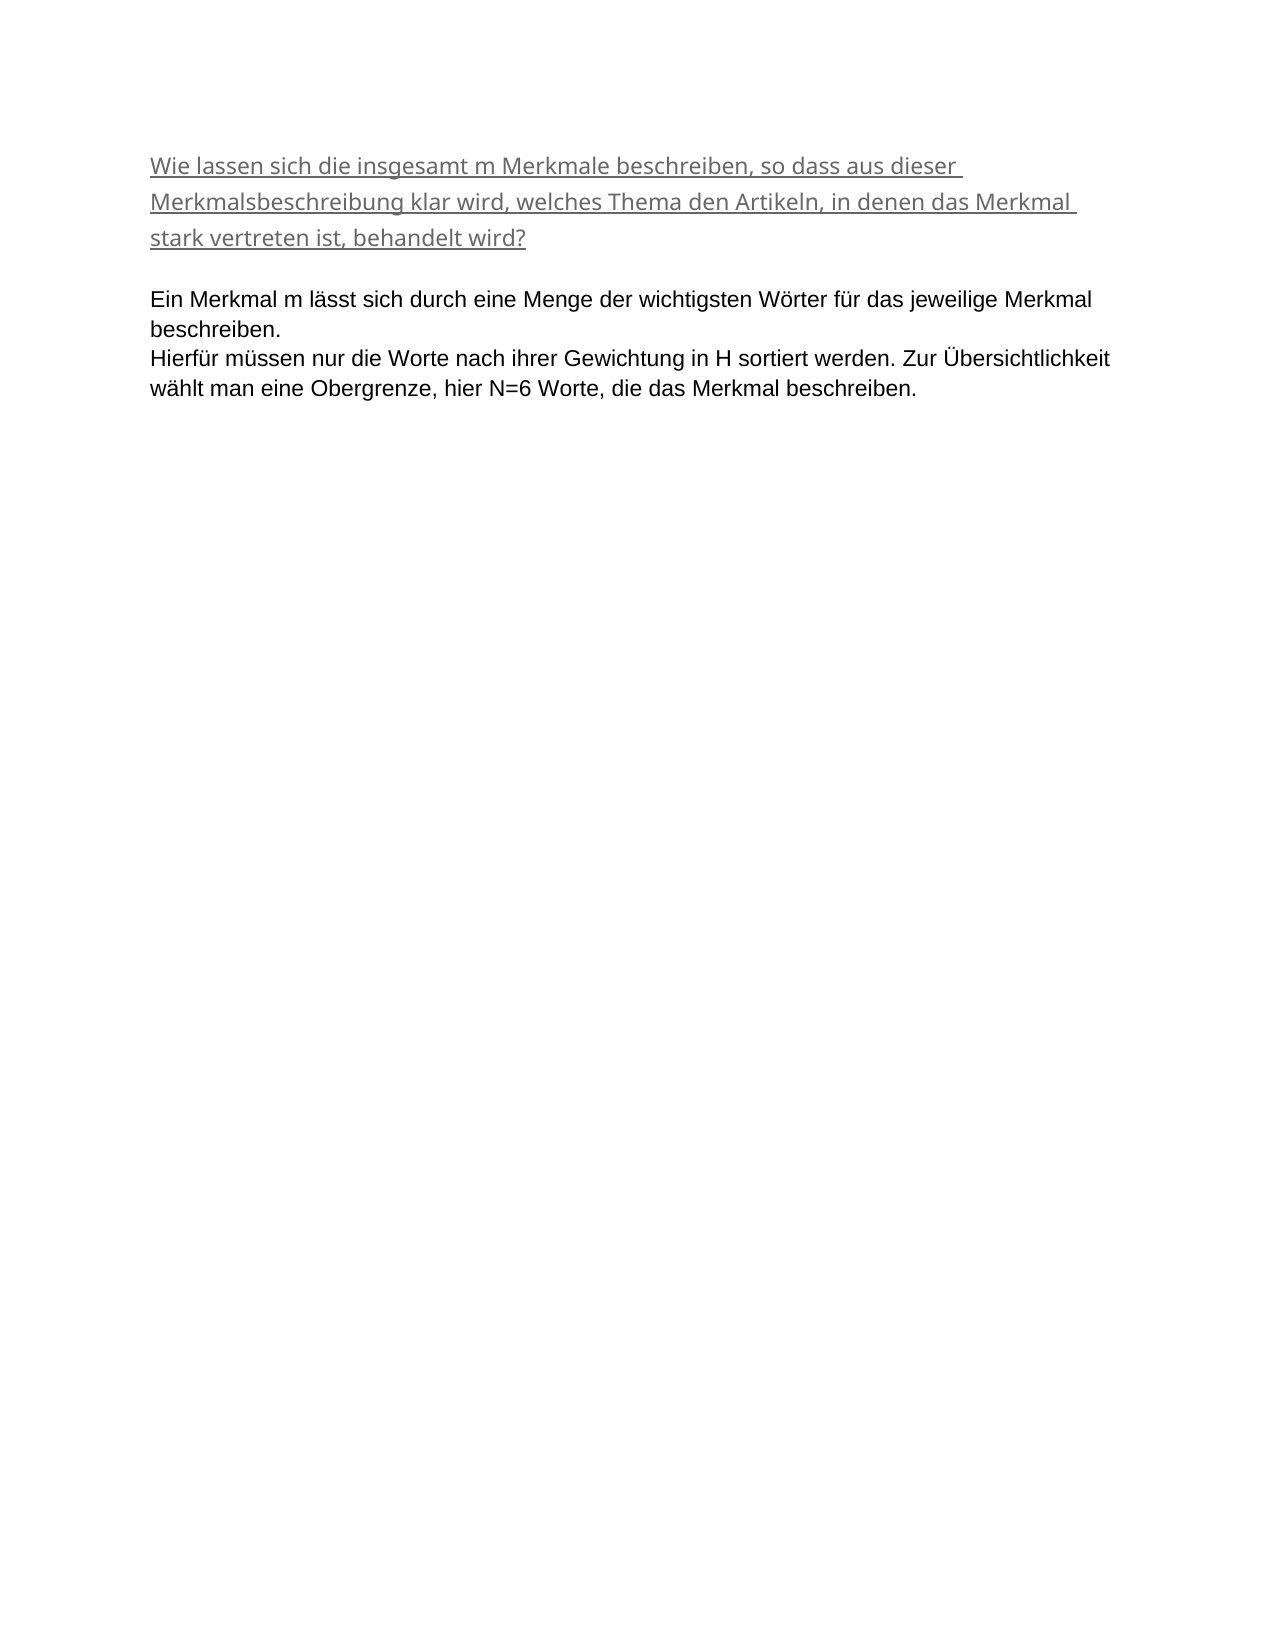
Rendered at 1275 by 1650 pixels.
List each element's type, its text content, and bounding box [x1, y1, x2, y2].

text Ein Merkmal m lässt sich durch eine Menge der wichtigsten Wörter für das jeweilige Merkmal beschreiben. Hierfür müssen nur die Worte nach ihrer Gewichtung in H sortiert werden. Zur Übersichtlichkeit wählt man eine Obergrenze, hier N=6 Worte, die das Merkmal beschreiben. [150, 287, 1125, 401]
subtitle Wie lassen sich die insgesamt m Merkmale beschreiben, so dass aus dieser Merkmalsbeschreibung klar wird, welches Thema den Artikeln, in denen das Merkmal stark vertreten ist, behandelt wird? [150, 150, 1125, 253]
